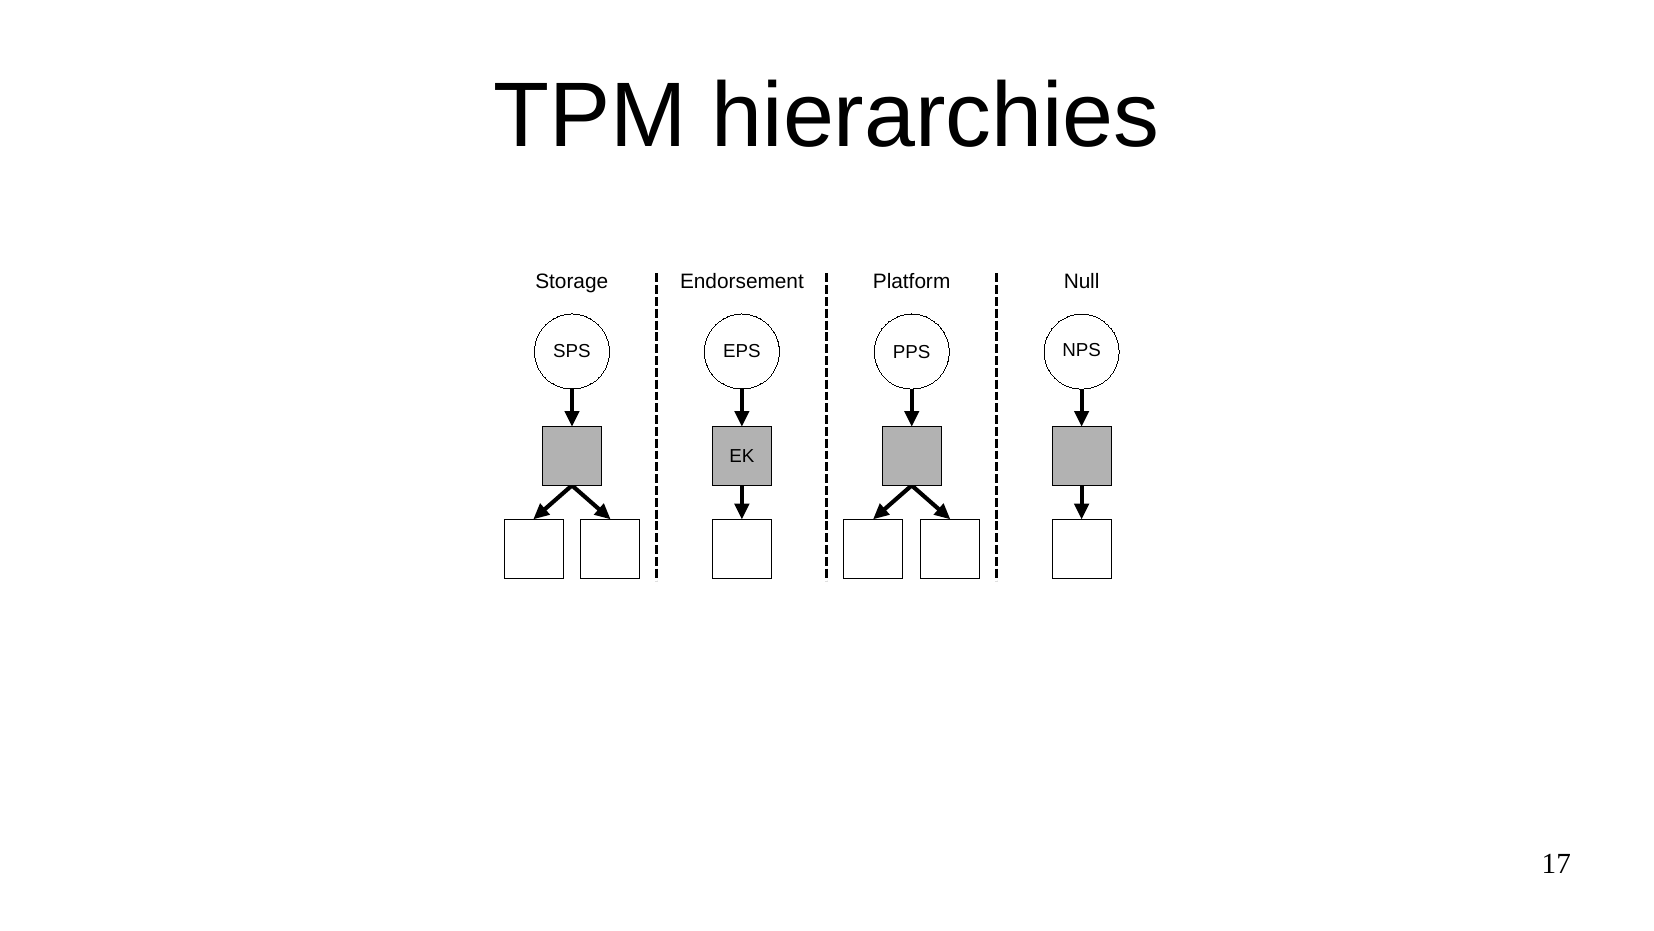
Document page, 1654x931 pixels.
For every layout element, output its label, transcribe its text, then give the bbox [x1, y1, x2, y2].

text_box EK [712, 426, 772, 486]
text_box EPS [704, 331, 780, 372]
text_box Null [1004, 262, 1159, 301]
text_box PPS [874, 331, 950, 372]
title TPM hierarchies [82, 37, 1571, 193]
text_box SPS [534, 331, 610, 371]
text_box [542, 426, 602, 486]
text_box Storage [495, 261, 649, 301]
text_box Endorsement [665, 261, 819, 301]
text_box NPS [1044, 331, 1120, 372]
text_box [882, 426, 942, 486]
text_box Platform [834, 261, 989, 301]
text_box [1052, 426, 1112, 486]
